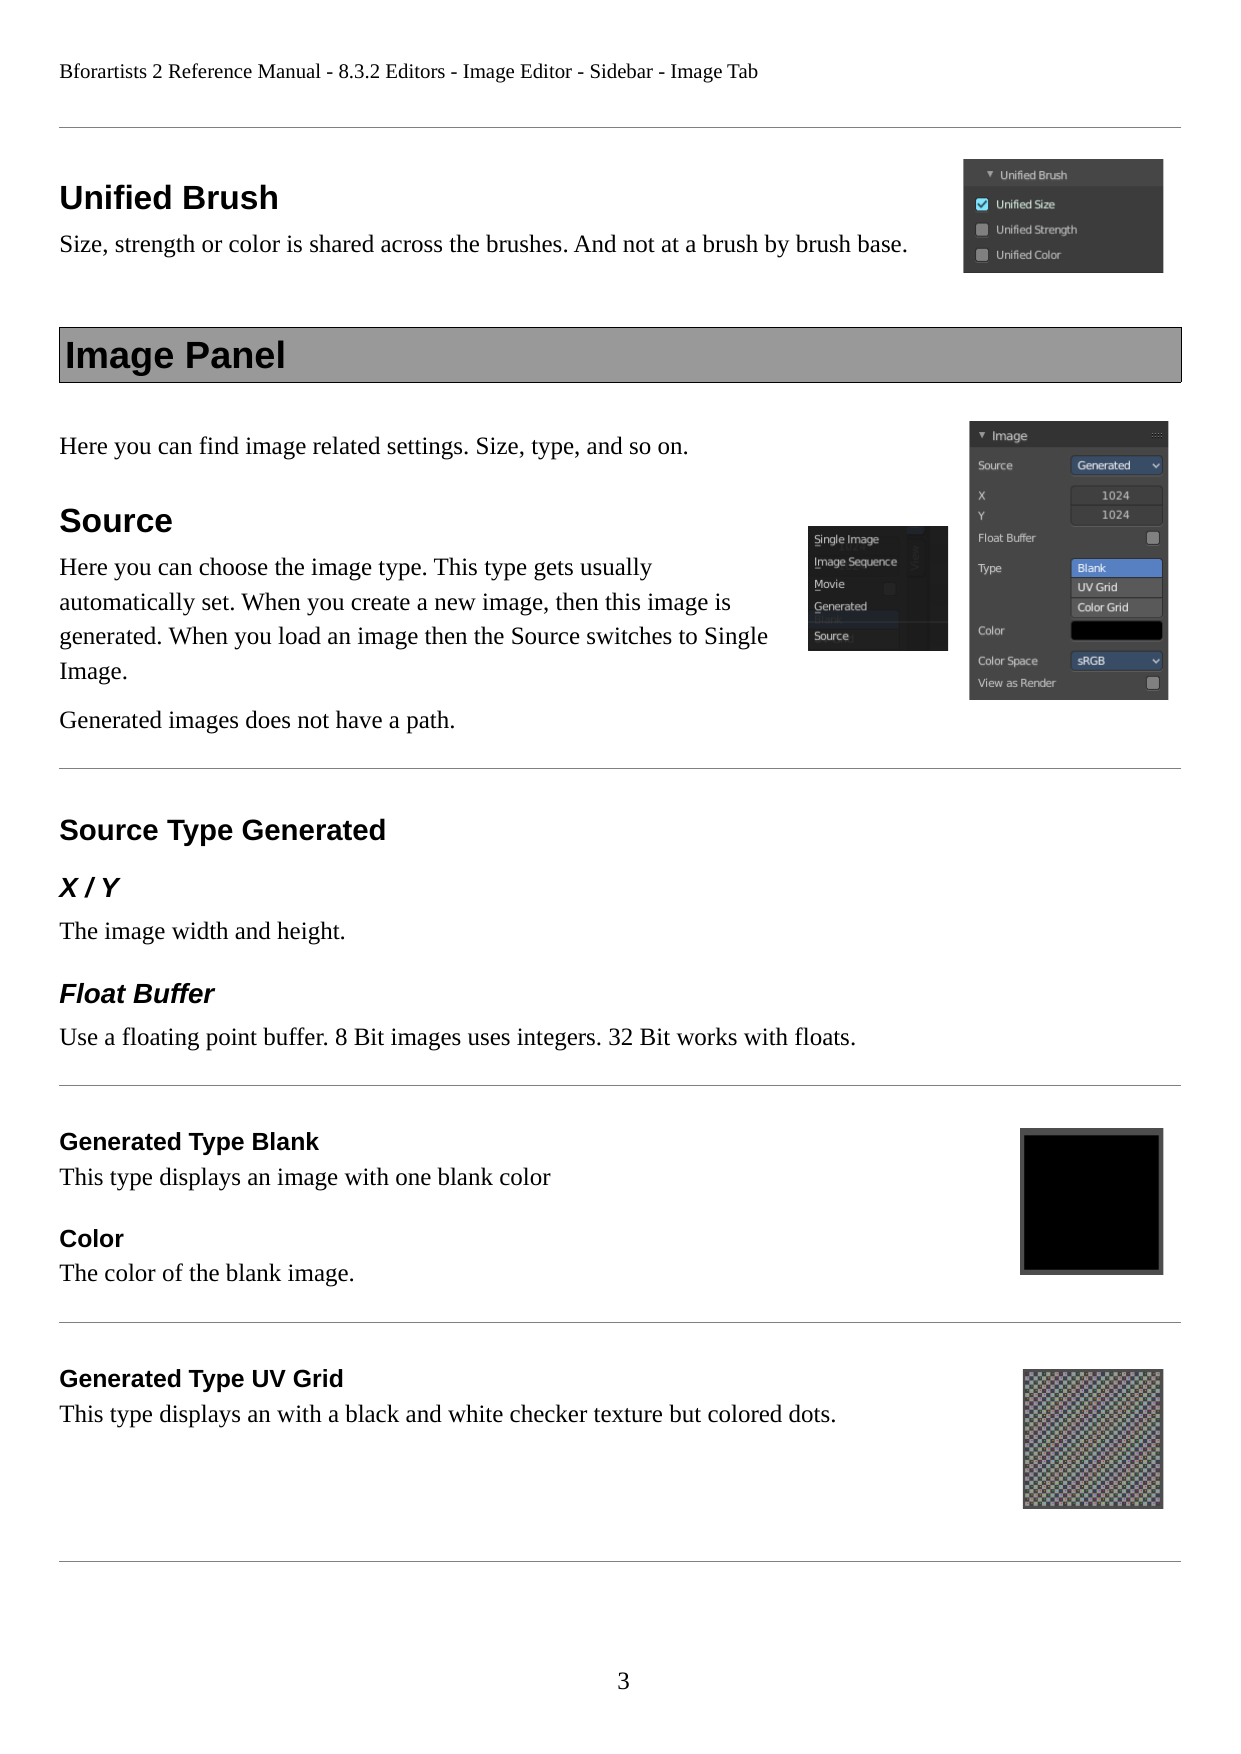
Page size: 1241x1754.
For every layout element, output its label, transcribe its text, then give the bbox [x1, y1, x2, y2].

picture [1020, 1128, 1164, 1275]
text The color of the blank image. [59, 1258, 1181, 1287]
picture [1022, 1369, 1164, 1509]
subtitle Source [59, 501, 969, 540]
subtitle Unified Brush [59, 178, 963, 216]
picture [969, 421, 1169, 700]
subtitle Source Type Generated [59, 813, 1181, 846]
text This type displays an image with one blank color [59, 1162, 1020, 1191]
text Generated images does not have a path. [59, 705, 1181, 733]
subtitle Float Buffer [59, 977, 1181, 1009]
table_header Image Panel [60, 328, 1181, 382]
subtitle Color [59, 1224, 1020, 1252]
subtitle [1169, 501, 1181, 540]
subtitle X / Y [59, 871, 1181, 903]
text Here you can choose the image type. This type gets usually automatically set. When you create a new image, then this image is generated. When you load an image then the Source switches to Single Image. [59, 552, 969, 684]
subtitle [1164, 178, 1181, 216]
subtitle Generated Type Blank [59, 1127, 1181, 1156]
text Use a floating point buffer. 8 Bit images uses integers. 32 Bit works with floats. [59, 1022, 1181, 1050]
picture [963, 159, 1164, 273]
text Here you can find image related settings. Size, type, and so on. [59, 431, 969, 460]
text This type displays an with a black and white checker texture but colored dots. [59, 1399, 1022, 1428]
subtitle [1164, 1224, 1181, 1252]
picture [808, 526, 949, 651]
text The image width and height. [59, 916, 1181, 944]
subtitle Generated Type UV Grid [59, 1364, 1181, 1393]
text Size, strength or color is shared across the brushes. And not at a brush by brush base. [59, 229, 963, 257]
